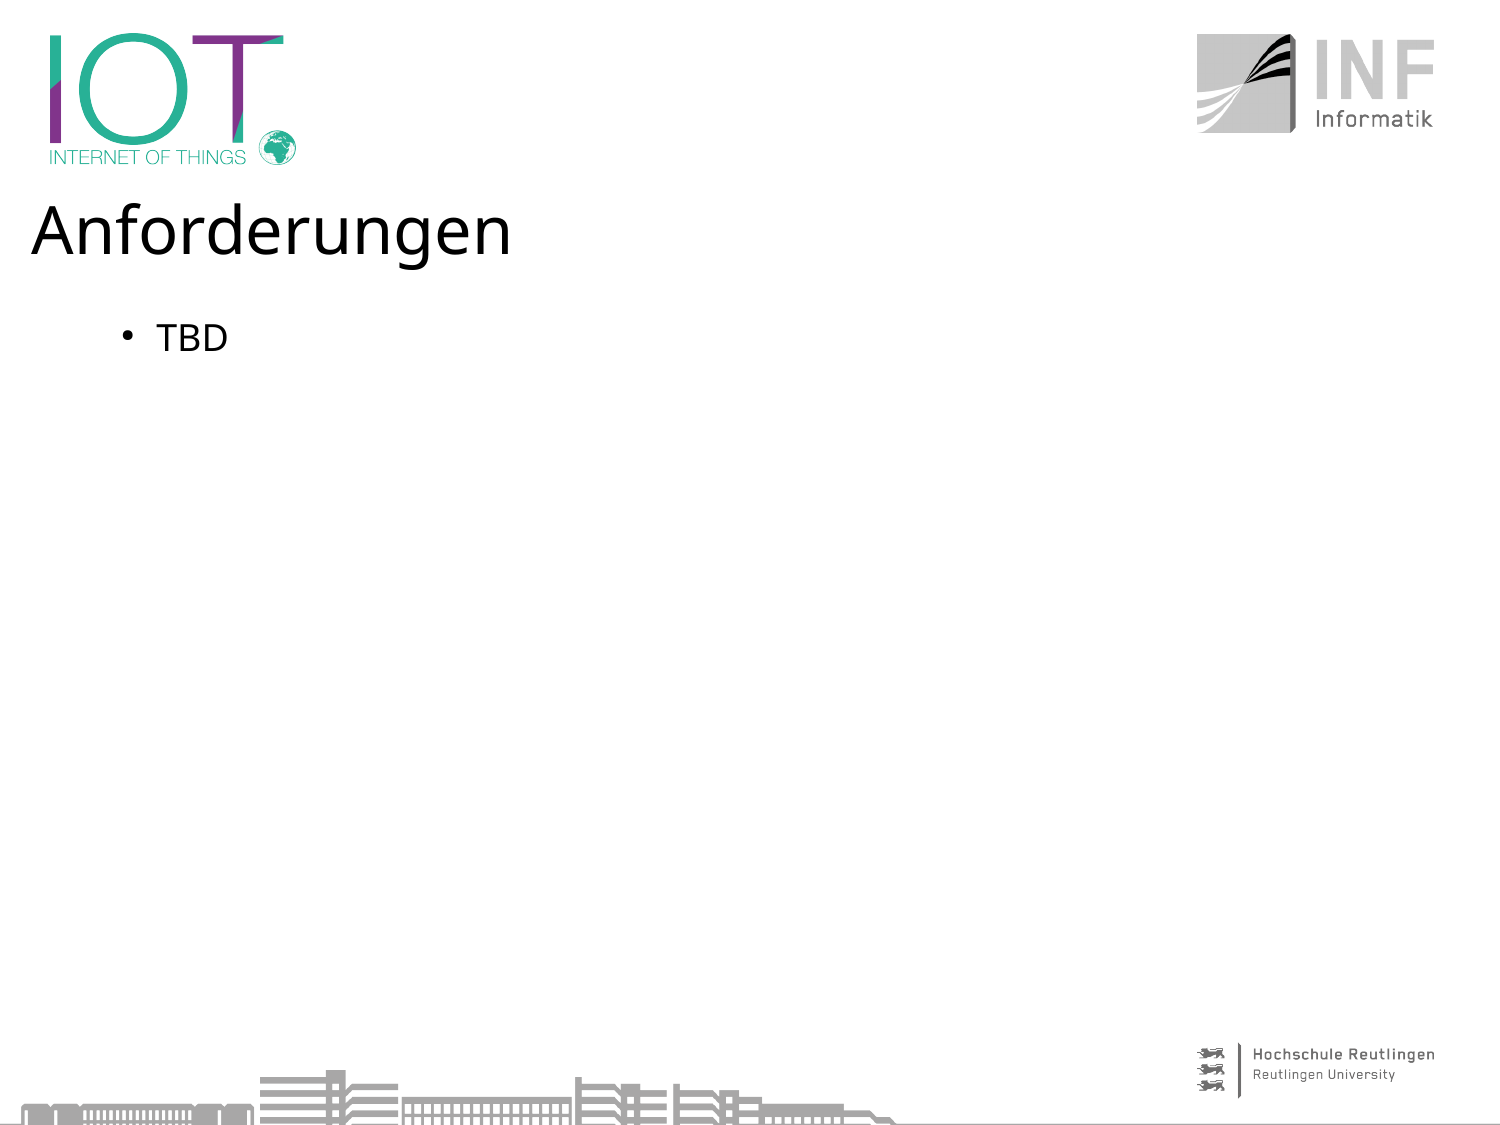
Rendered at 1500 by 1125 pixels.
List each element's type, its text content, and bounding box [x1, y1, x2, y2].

text_box TBD [106, 307, 1394, 700]
picture [0, 1042, 1500, 1125]
picture [1197, 34, 1434, 133]
text_box Anforderungen [16, 180, 1464, 284]
picture [50, 33, 296, 165]
